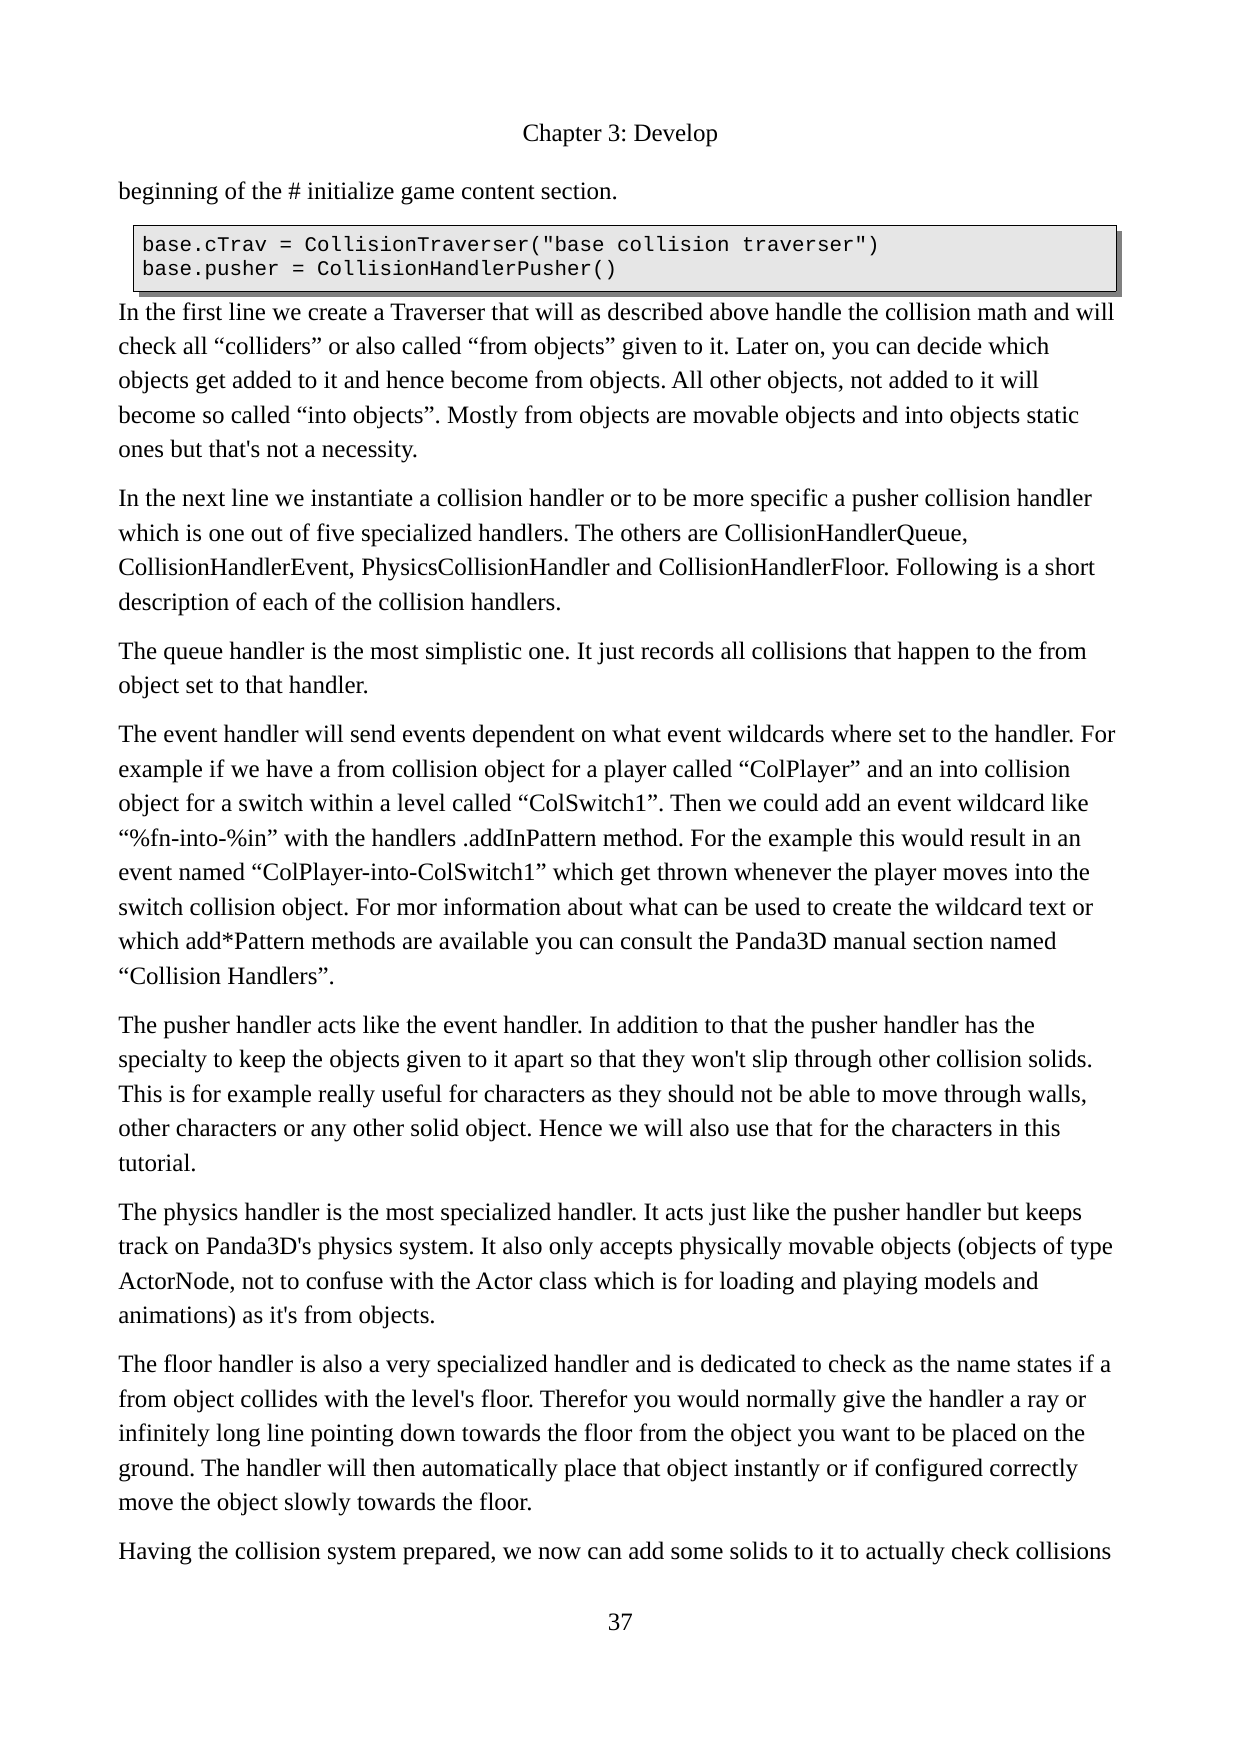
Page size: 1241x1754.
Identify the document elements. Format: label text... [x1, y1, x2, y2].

text The pusher handler acts like the event handler. In addition to that the pusher handler has the specialty to keep the objects given to it apart so that they won't slip through other collision solids. This is for example really useful for characters as they should not be able to move through walls, other characters or any other solid object. Hence we will also use that for the characters in this tutorial. [118, 1010, 1122, 1177]
text In the next line we instantiate a collision handler or to be more specific a pusher collision handler which is one out of five specialized handlers. The others are CollisionHandlerQueue, CollisionHandlerEvent, PhysicsCollisionHandler and CollisionHandlerFloor. Following is a short description of each of the collision handlers. [118, 483, 1122, 616]
text Having the collision system prepared, we now can add some solids to it to actually check collisions [118, 1536, 1122, 1565]
text The floor handler is also a very specialized handler and is dedicated to check as the name states if a from object collides with the level's floor. Therefor you would normally give the handler a ray or infinitely long line pointing down towards the floor from the object you want to be placed on the ground. The handler will then automatically place that object instantly or if configured correctly move the object slowly towards the floor. [118, 1349, 1122, 1516]
text The queue handler is the most simplistic one. It just records all collisions that happen to the from object set to that handler. [118, 636, 1122, 699]
text beginning of the # initialize game content section. [118, 176, 1122, 205]
text base.pusher = CollisionHandlerPusher() [134, 249, 1116, 291]
text The event handler will send events dependent on what event wildcards where set to the handler. For example if we have a from collision object for a player called “ColPlayer” and an into collision object for a switch within a level called “ColSwitch1”. Then we could add an event wildcard like “%fn-into-%in” with the handlers .addInPattern method. For the example this would result in an event named “ColPlayer-into-ColSwitch1” which get thrown whenever the player moves into the switch collision object. For mor information about what can be used to create the wildcard text or which add*Pattern methods are available you can consult the Panda3D manual section named “Collision Handlers”. [118, 719, 1122, 990]
text In the first line we create a Traverser that will as described above handle the collision math and will check all “colliders” or also called “from objects” given to it. Later on, you can decide which objects get added to it and hence become from objects. All other objects, not added to it will become so called “into objects”. Mostly from objects are movable objects and into objects static ones but that's not a necessity. [118, 297, 1122, 463]
text The physics handler is the most specialized handler. It acts just like the pusher handler but keeps track on Panda3D's physics system. It also only accepts physically movable objects (objects of type ActorNode, not to confuse with the Actor class which is for loading and playing models and animations) as it's from objects. [118, 1197, 1122, 1329]
text base.cTrav = CollisionTraverser("base collision traverser") [134, 226, 1116, 249]
